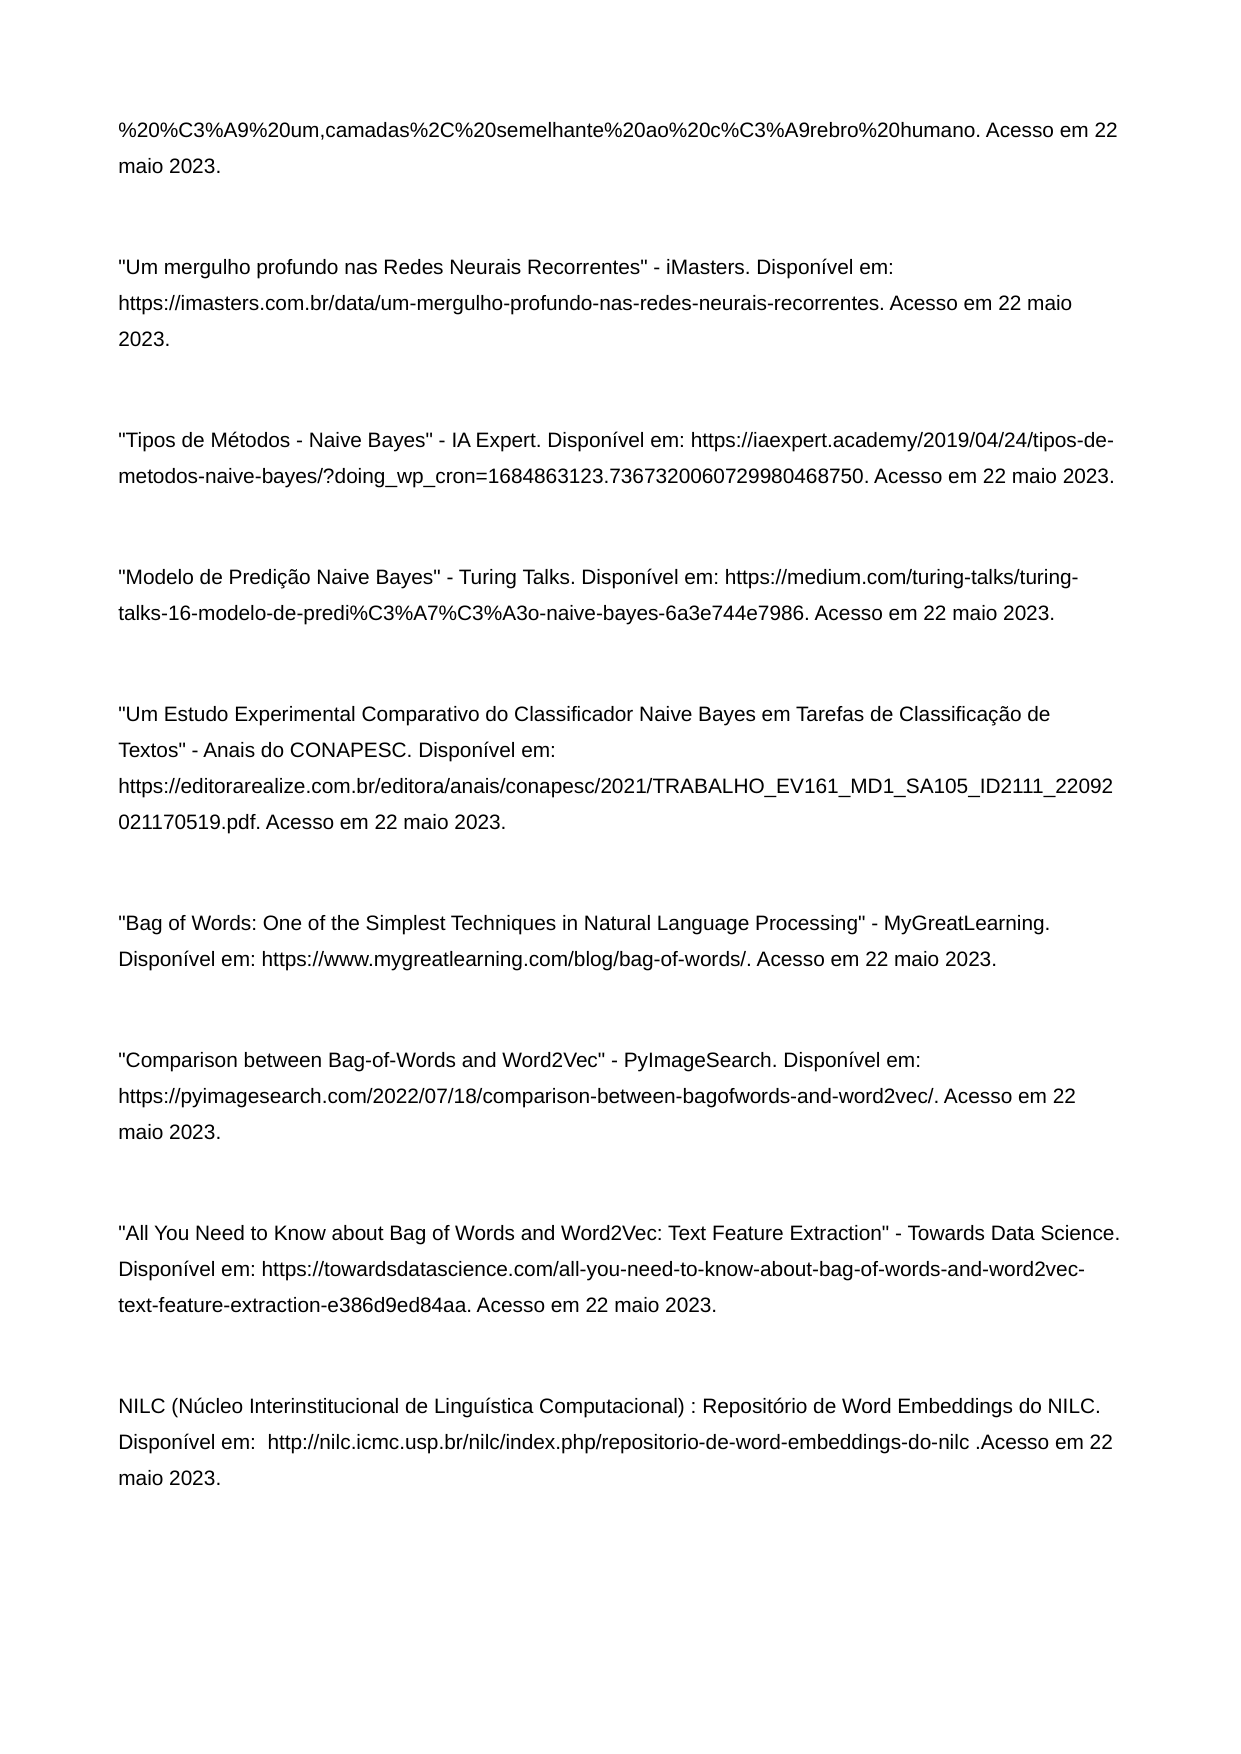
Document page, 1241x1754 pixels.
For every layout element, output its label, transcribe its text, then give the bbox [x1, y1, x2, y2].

text "Comparison between Bag-of-Words and Word2Vec" - PyImageSearch. Disponível em: https://pyimagesearch.com/2022/07/18/comparison-between-bagofwords-and-word2vec/. Acesso em 22 maio 2023. [118, 1048, 1122, 1144]
text %20%C3%A9%20um,camadas%2C%20semelhante%20ao%20c%C3%A9rebro%20humano. Acesso em 22 maio 2023. [118, 118, 1122, 178]
text "Tipos de Métodos - Naive Bayes" - IA Expert. Disponível em: https://iaexpert.academy/2019/04/24/tipos-de-metodos-naive-bayes/?doing_wp_cron=1684863123.7367320060729980468750. Acesso em 22 maio 2023. [118, 428, 1122, 488]
text "Um mergulho profundo nas Redes Neurais Recorrentes" - iMasters. Disponível em: https://imasters.com.br/data/um-mergulho-profundo-nas-redes-neurais-recorrentes. Acesso em 22 maio 2023. [118, 255, 1122, 351]
text "Um Estudo Experimental Comparativo do Classificador Naive Bayes em Tarefas de Classificação de Textos" - Anais do CONAPESC. Disponível em: https://editorarealize.com.br/editora/anais/conapesc/2021/TRABALHO_EV161_MD1_SA105_ID2111_22092021170519.pdf. Acesso em 22 maio 2023. [118, 702, 1122, 834]
text NILC (Núcleo Interinstitucional de Linguística Computacional) : Repositório de Word Embeddings do NILC. Disponível em: http://nilc.icmc.usp.br/nilc/index.php/repositorio-de-word-embeddings-do-nilc .Acesso em 22 maio 2023. [118, 1394, 1122, 1489]
text "Modelo de Predição Naive Bayes" - Turing Talks. Disponível em: https://medium.com/turing-talks/turing-talks-16-modelo-de-predi%C3%A7%C3%A3o-naive-bayes-6a3e744e7986. Acesso em 22 maio 2023. [118, 565, 1122, 625]
text "All You Need to Know about Bag of Words and Word2Vec: Text Feature Extraction" - Towards Data Science. Disponível em: https://towardsdatascience.com/all-you-need-to-know-about-bag-of-words-and-word2vec-text-feature-extraction-e386d9ed84aa. Acesso em 22 maio 2023. [118, 1221, 1122, 1317]
text "Bag of Words: One of the Simplest Techniques in Natural Language Processing" - MyGreatLearning. Disponível em: https://www.mygreatlearning.com/blog/bag-of-words/. Acesso em 22 maio 2023. [118, 911, 1122, 971]
